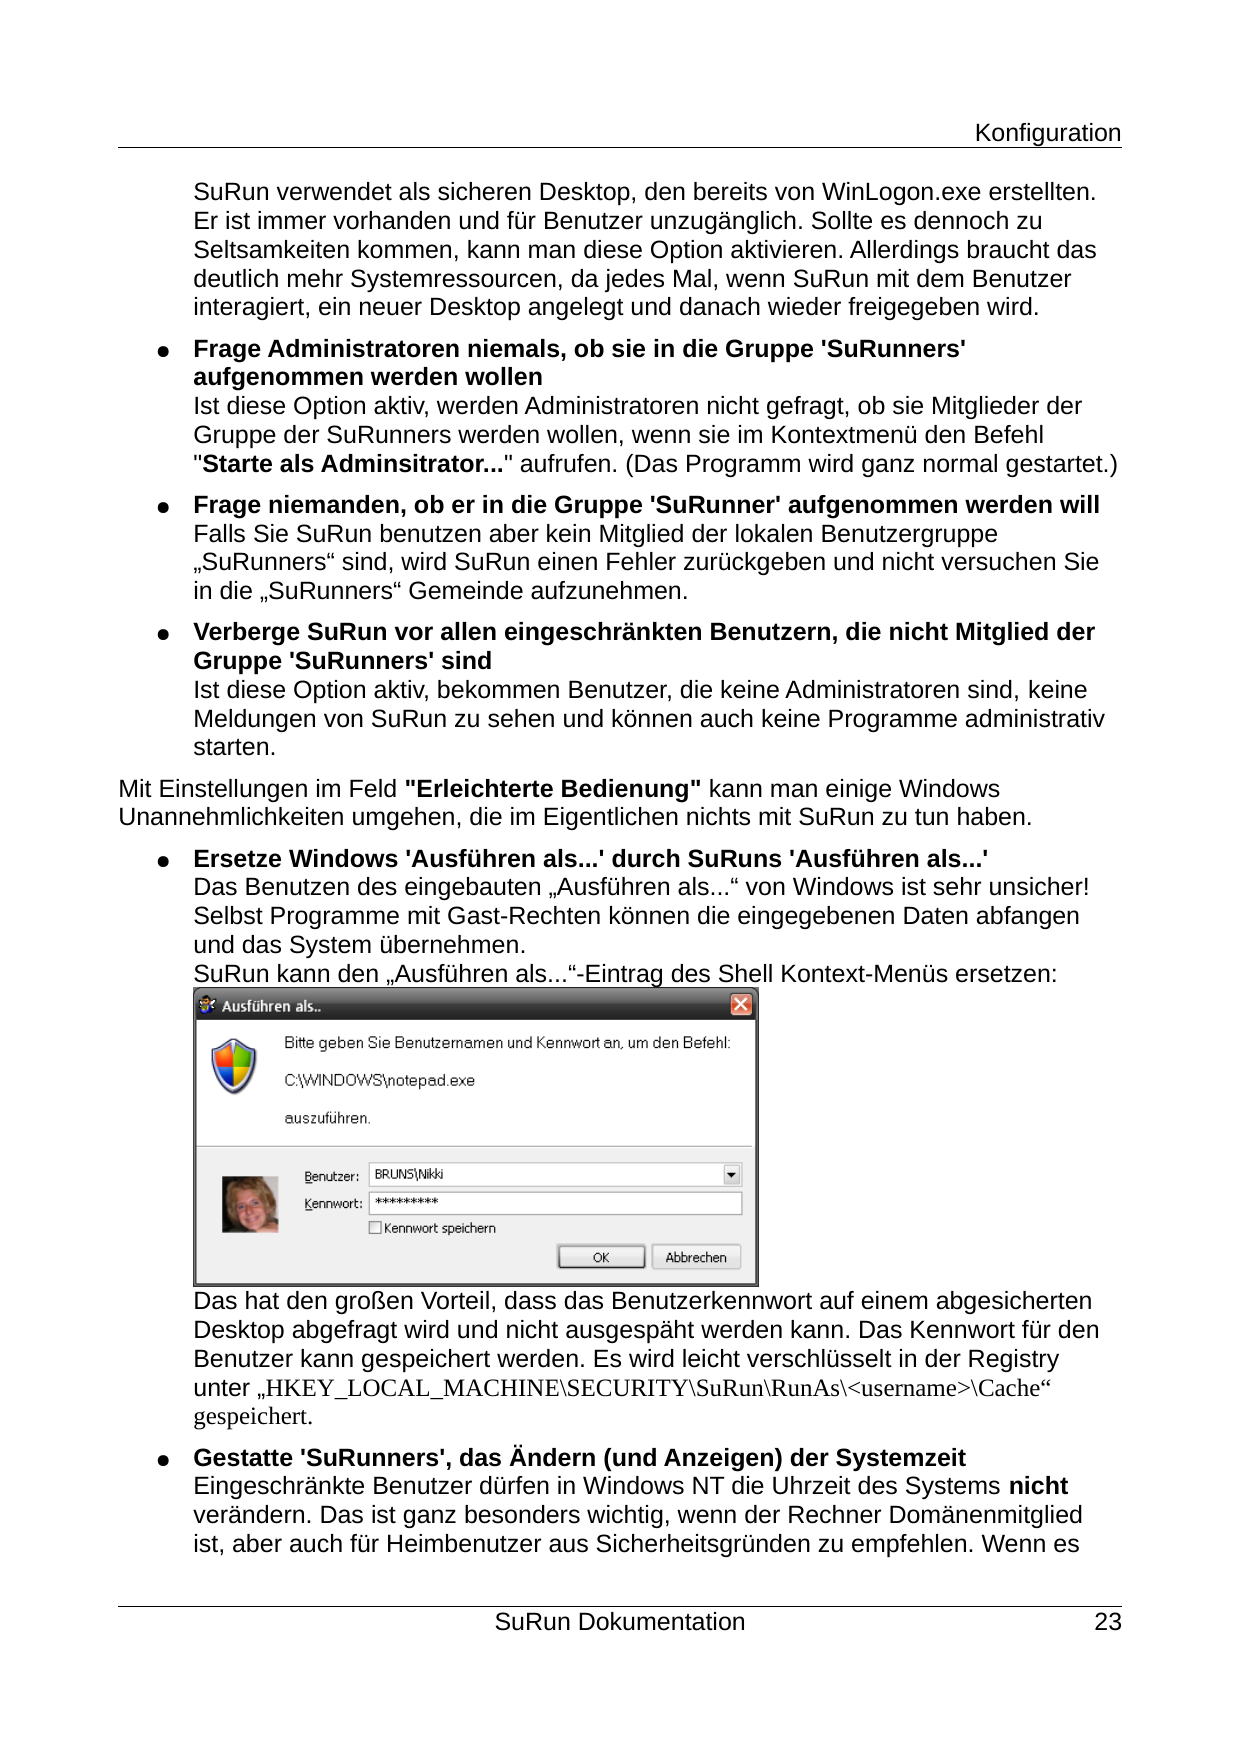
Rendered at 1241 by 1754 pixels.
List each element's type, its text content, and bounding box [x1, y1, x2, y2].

list Frage niemanden, ob er in die Gruppe 'SuRunner' aufgenommen werden will Falls Sie SuRun benutzen aber kein Mitglied der lokalen Benutzergruppe „SuRunners“ sind, wird SuRun einen Fehler zurückgeben und nicht versuchen Sie in die „SuRunners“ Gemeinde aufzunehmen. [156, 490, 1122, 605]
list Frage Administratoren niemals, ob sie in die Gruppe 'SuRunners' aufgenommen werden wollen Ist diese Option aktiv, werden Administratoren nicht gefragt, ob sie Mitglieder der Gruppe der SuRunners werden wollen, wenn sie im Kontextmenü den Befehl "Starte als Adminsitrator..." aufrufen. (Das Programm wird ganz normal gestartet.) [156, 334, 1122, 477]
list Ersetze Windows 'Ausführen als...' durch SuRuns 'Ausführen als...' Das Benutzen des eingebauten „Ausführen als...“ von Windows ist sehr unsicher! Selbst Programme mit Gast-Rechten können die eingegebenen Daten abfangen und das System übernehmen. SuRun kann den „Ausführen als...“-Eintrag des Shell Kontext-Menüs ersetzen: Das hat den großen Vorteil, dass das Benutzerkennwort auf einem abgesicherten Desktop abgefragt wird und nicht ausgespäht werden kann. Das Kennwort für den Benutzer kann gespeichert werden. Es wird leicht verschlüsselt in der Registry unter „HKEY_LOCAL_MACHINE\SECURITY\SuRun\RunAs\<username>\Cache“ gespeichert. [156, 844, 1122, 1430]
text Mit Einstellungen im Feld "Erleichterte Bedienung" kann man einige Windows Unannehmlichkeiten umgehen, die im Eigentlichen nichts mit SuRun zu tun haben. [118, 774, 1122, 831]
list Gestatte 'SuRunners', das Ändern (und Anzeigen) der Systemzeit Eingeschränkte Benutzer dürfen in Windows NT die Uhrzeit des Systems nicht verändern. Das ist ganz besonders wichtig, wenn der Rechner Domänenmitglied ist, aber auch für Heimbenutzer aus Sicherheitsgründen zu empfehlen. Wenn es [156, 1443, 1122, 1558]
list Verberge SuRun vor allen eingeschränkten Benutzern, die nicht Mitglied der Gruppe 'SuRunners' sind Ist diese Option aktiv, bekommen Benutzer, die keine Administratoren sind, keine Meldungen von SuRun zu sehen und können auch keine Programme administrativ starten. [156, 617, 1122, 761]
picture [193, 987, 759, 1287]
list SuRun verwendet als sicheren Desktop, den bereits von WinLogon.exe erstellten. Er ist immer vorhanden und für Benutzer unzugänglich. Sollte es dennoch zu Seltsamkeiten kommen, kann man diese Option aktivieren. Allerdings braucht das deutlich mehr Systemressourcen, da jedes Mal, wenn SuRun mit dem Benutzer interagiert, ein neuer Desktop angelegt und danach wieder freigegeben wird. [156, 177, 1122, 321]
